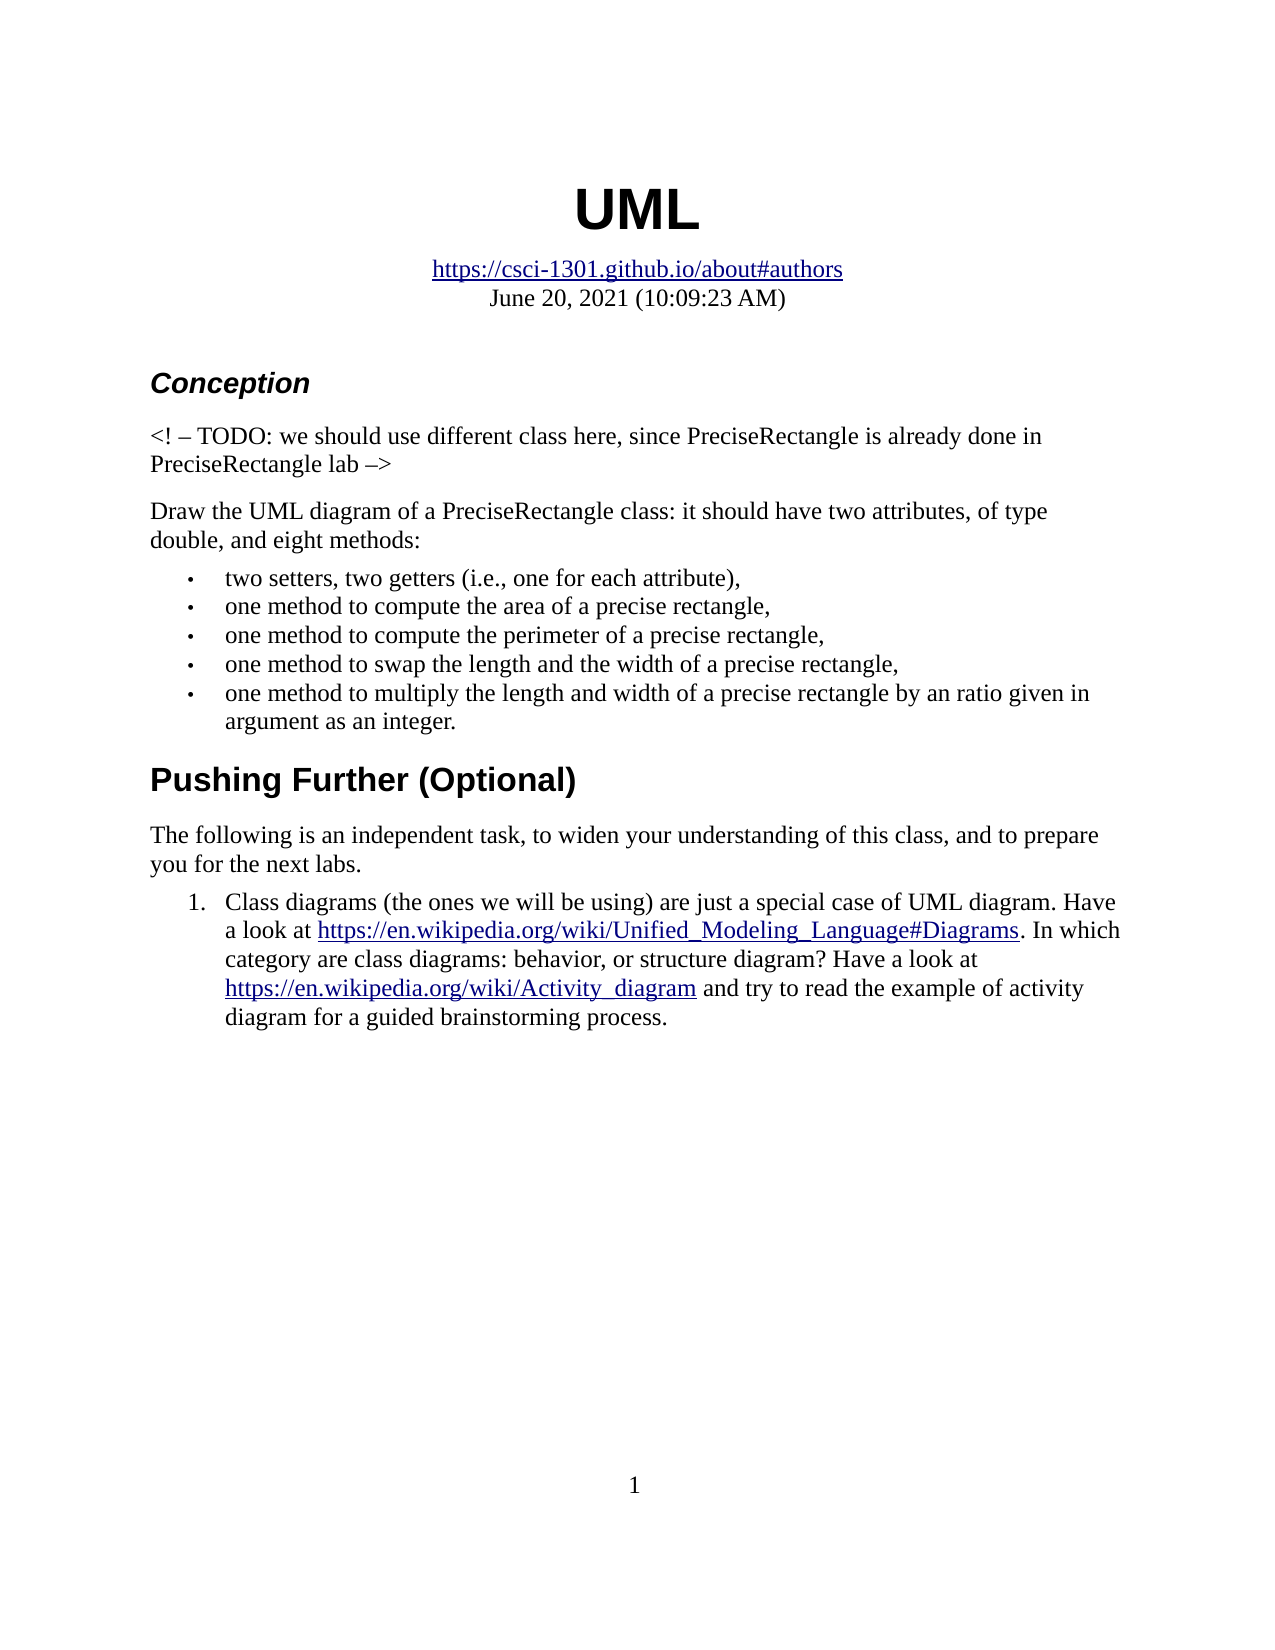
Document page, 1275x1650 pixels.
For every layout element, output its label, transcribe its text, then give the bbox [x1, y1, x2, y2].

title UML [150, 175, 1125, 242]
list one method to compute the area of a precise rectangle, [187, 591, 1125, 620]
text https://csci-1301.github.io/about#authors [150, 254, 1125, 283]
text June 20, 2021 (10:09:23 AM) [150, 283, 1125, 312]
list one method to multiply the length and width of a precise rectangle by an ratio given in argument as an integer. [187, 678, 1125, 735]
text The following is an independent task, to widen your understanding of this class, and to prepare you for the next labs. [150, 820, 1125, 878]
text <! – TODO: we should use different class here, since PreciseRectangle is already done in PreciseRectangle lab –> [150, 421, 1125, 478]
text Draw the UML diagram of a PreciseRectangle class: it should have two attributes, of type double, and eight methods: [150, 496, 1125, 554]
list Class diagrams (the ones we will be using) are just a special case of UML diagram. Have a look at https://en.wikipedia.org/wiki/Unified_Modeling_Language#Diagrams. In which category are class diagrams: behavior, or structure diagram? Have a look at https://en.wikipedia.org/wiki/Activity_diagram and try to read the example of activity diagram for a guided brainstorming process. [187, 887, 1125, 1031]
list two setters, two getters (i.e., one for each attribute), [187, 563, 1125, 591]
subtitle Conception [150, 366, 1125, 399]
list one method to swap the length and the width of a precise rectangle, [187, 649, 1125, 678]
subtitle Pushing Further (Optional) [150, 760, 1125, 799]
list one method to compute the perimeter of a precise rectangle, [187, 620, 1125, 649]
